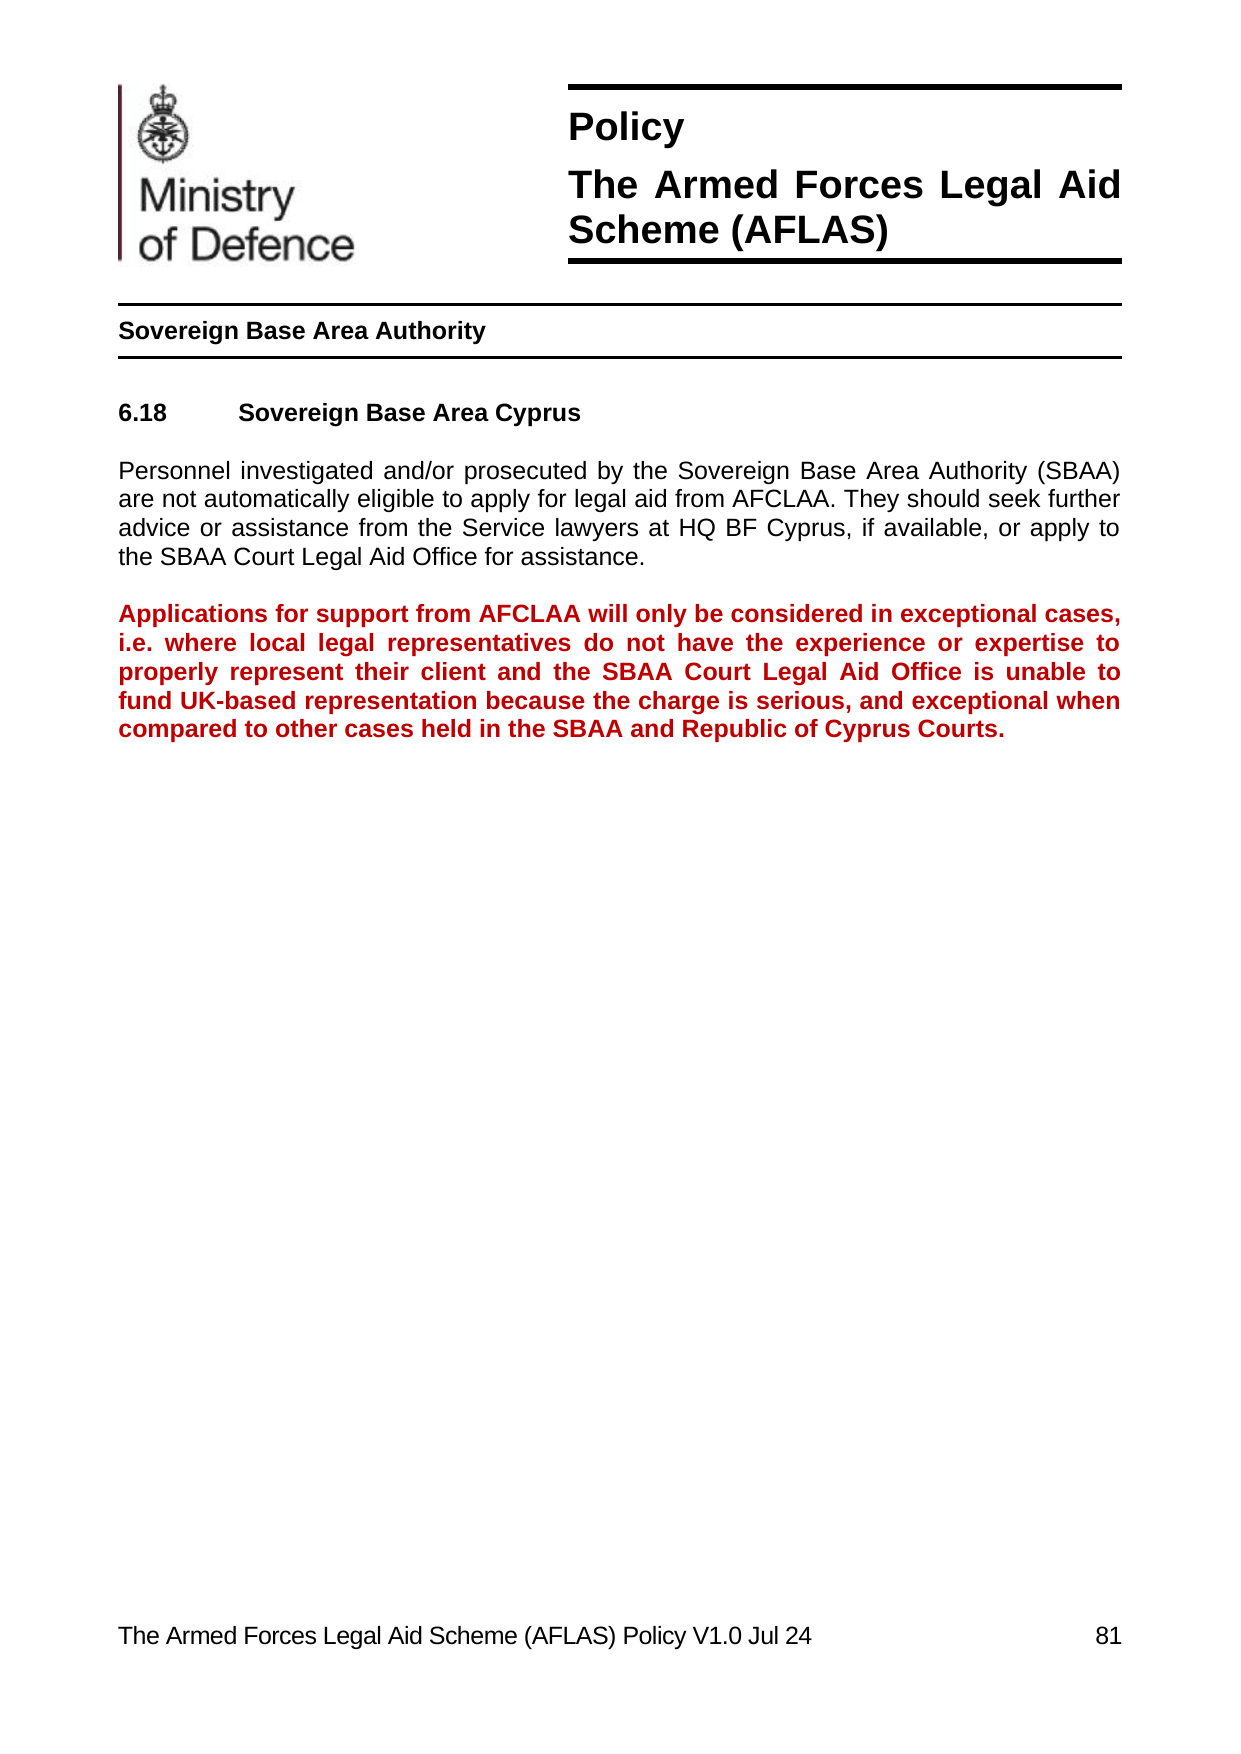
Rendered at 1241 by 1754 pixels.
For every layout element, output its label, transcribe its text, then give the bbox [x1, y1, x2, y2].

subtitle Sovereign Base Area Authority [118, 306, 1122, 356]
subtitle Sovereign Base Area Cyprus [118, 398, 1122, 427]
text Applications for support from AFCLAA will only be considered in exceptional cases, i.e. where local legal representatives do not have the experience or expertise to properly represent their client and the SBAA Court Legal Aid Office is unable to fund UK-based representation because the charge is serious, and exceptional when compared to other cases held in the SBAA and Republic of Cyprus Courts. [118, 599, 1122, 743]
text Personnel investigated and/or prosecuted by the Sovereign Base Area Authority (SBAA) are not automatically eligible to apply for legal aid from AFCLAA. They should seek further advice or assistance from the Service lawyers at HQ BF Cyprus, if available, or apply to the SBAA Court Legal Aid Office for assistance. [118, 456, 1122, 571]
